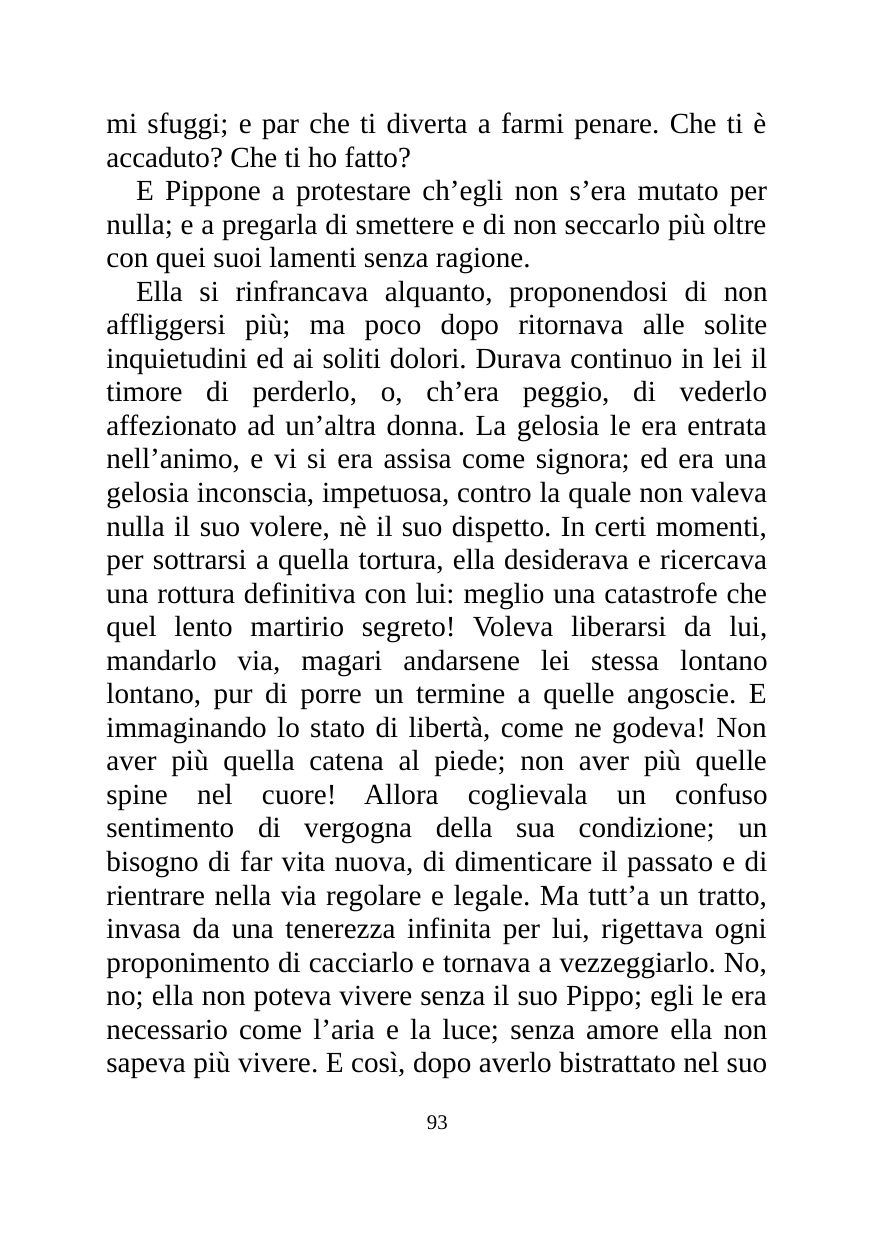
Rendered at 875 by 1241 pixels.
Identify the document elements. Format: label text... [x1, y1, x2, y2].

text Ella si rinfrancava alquanto, proponendosi di non affliggersi più; ma poco dopo ritornava alle solite inquietudini ed ai soliti dolori. Durava continuo in lei il timore di perderlo, o, ch’era peggio, di vederlo affezionato ad un’altra donna. La gelosia le era entrata nell’animo, e vi si era assisa come signora; ed era una gelosia inconscia, impetuosa, contro la quale non valeva nulla il suo volere, nè il suo dispetto. In certi momenti, per sottrarsi a quella tortura, ella desiderava e ricercava una rottura definitiva con lui: meglio una catastrofe che quel lento martirio segreto! Voleva liberarsi da lui, mandarlo via, magari andarsene lei stessa lontano lontano, pur di porre un termine a quelle angoscie. E immaginando lo stato di libertà, come ne godeva! Non aver più quella catena al piede; non aver più quelle spine nel cuore! Allora coglievala un confuso sentimento di vergogna della sua condizione; un bisogno di far vita nuova, di dimenticare il passato e di rientrare nella via regolare e legale. Ma tutt’a un tratto, invasa da una tenerezza infinita per lui, rigettava ogni proponimento di cacciarlo e tornava a vezzeggiarlo. No, no; ella non poteva vivere senza il suo Pippo; egli le era necessario come l’aria e la luce; senza amore ella non sapeva più vivere. E così, dopo averlo bistrattato nel suo [106, 274, 768, 1079]
text mi sfuggi; e par che ti diverta a farmi penare. Che ti è accaduto? Che ti ho fatto? [106, 106, 768, 173]
text E Pippone a protestare ch’egli non s’era mutato per nulla; e a pregarla di smettere e di non seccarlo più oltre con quei suoi lamenti senza ragione. [106, 173, 768, 274]
